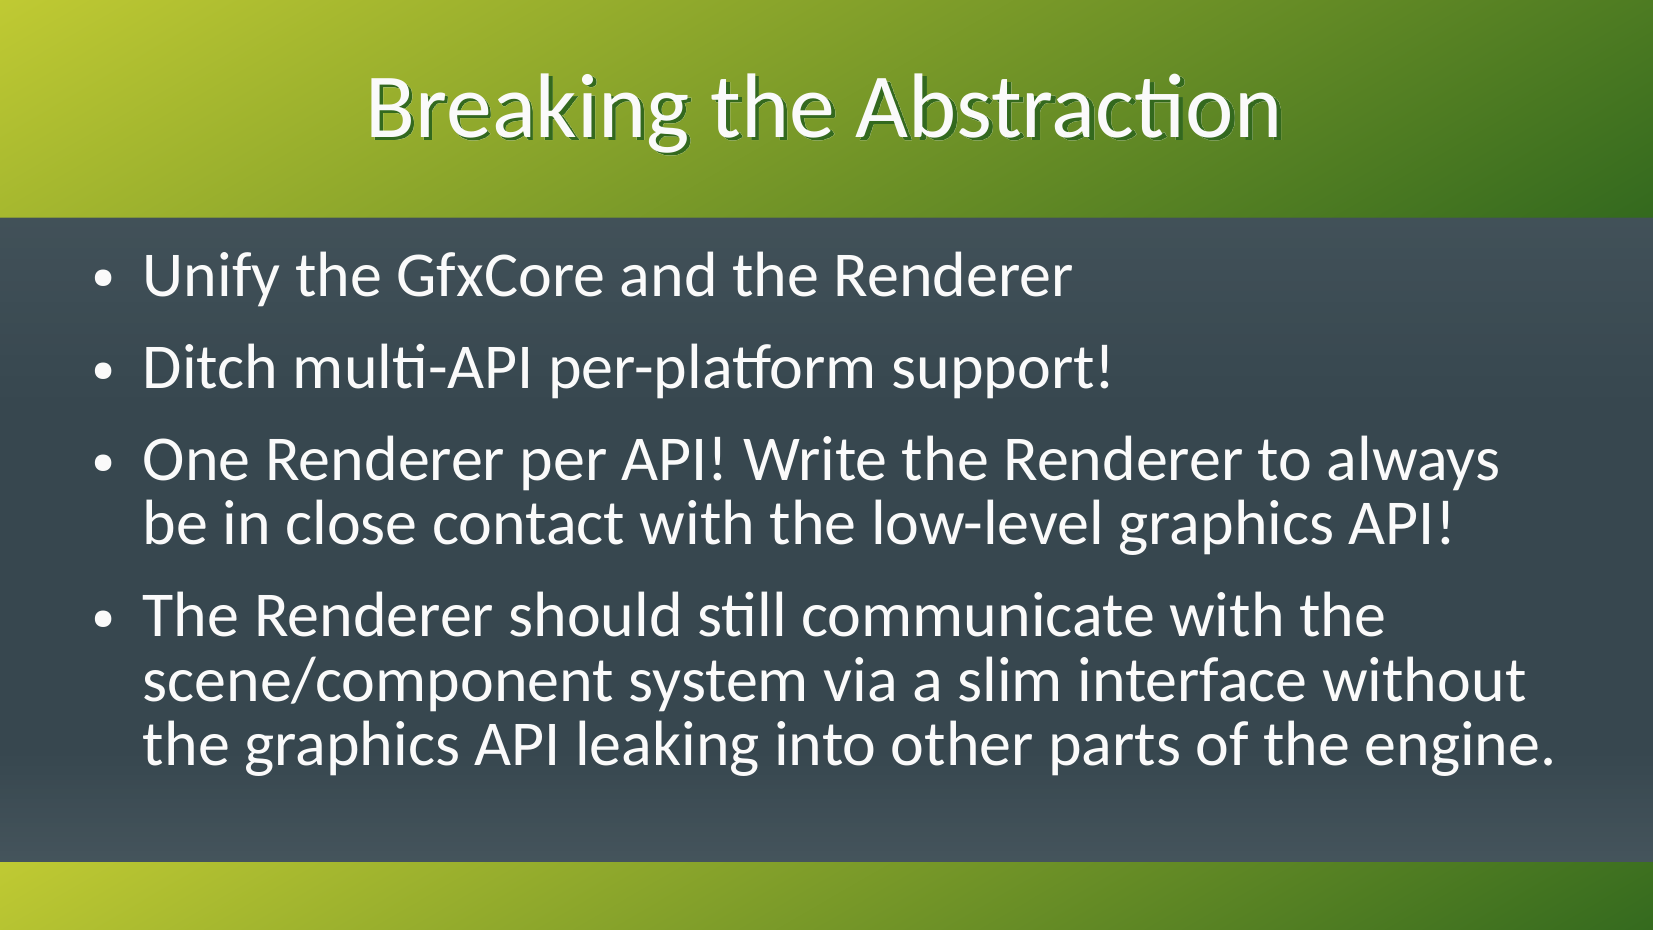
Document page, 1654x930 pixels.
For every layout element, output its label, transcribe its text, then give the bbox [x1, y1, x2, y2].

list Unify the GfxCore and the Renderer Ditch multi-API per-platform support! One Renderer per API! Write the Renderer to always be in close contact with the low-level graphics API! The Renderer should still communicate with the scene/component system via a slim interface without the graphics API leaking into other parts of the engine. [74, 248, 1575, 825]
title Breaking the Abstraction [74, 37, 1575, 193]
